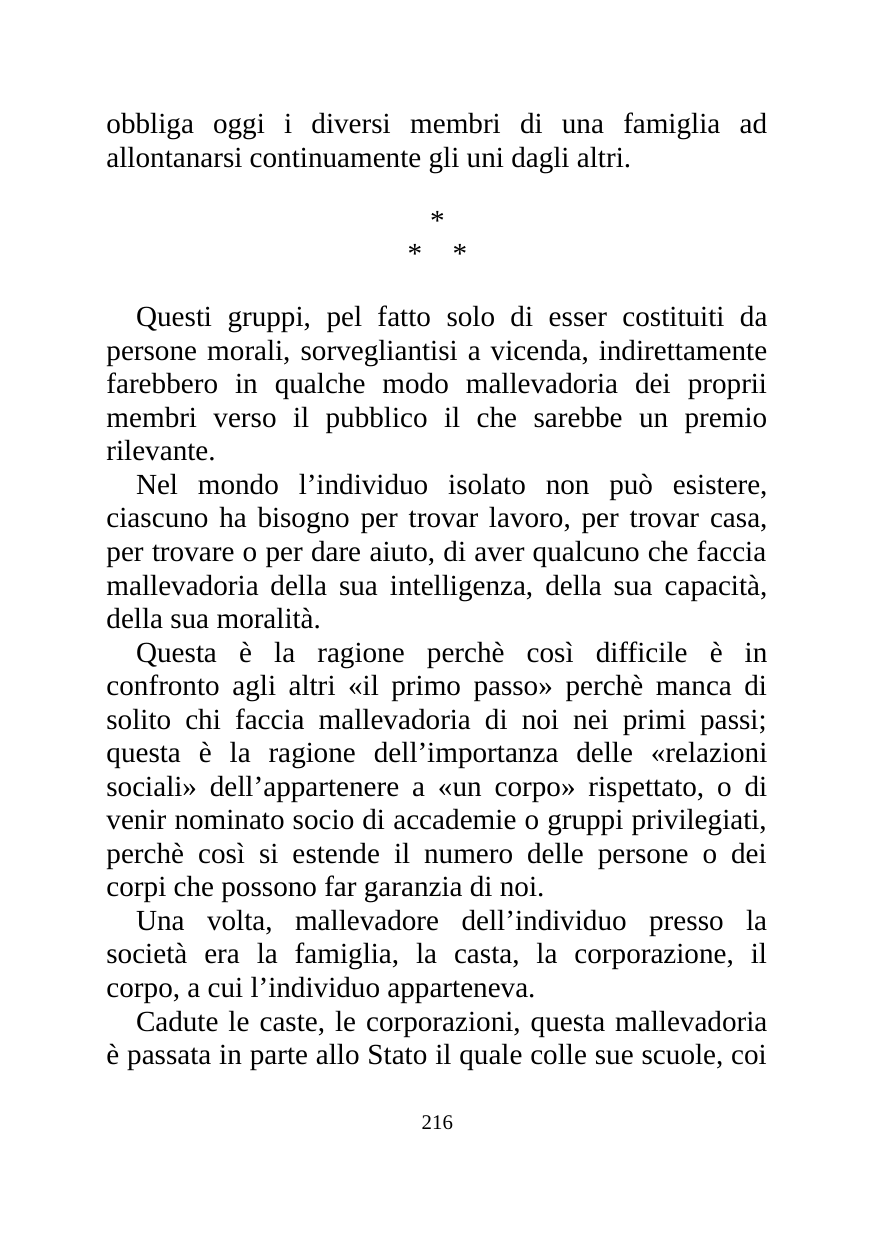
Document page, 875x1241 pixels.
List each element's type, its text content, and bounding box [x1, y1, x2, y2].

text Una volta, mallevadore dell’individuo presso la società era la famiglia, la casta, la corporazione, il corpo, a cui l’individuo apparteneva. [106, 903, 768, 1004]
text Questa è la ragione perchè così difficile è in confronto agli altri «il primo passo» perchè manca di solito chi faccia mallevadoria di noi nei primi passi; questa è la ragione dell’importanza delle «relazioni sociali» dell’appartenere a «un corpo» rispettato, o di venir nominato socio di accademie o gruppi privilegiati, perchè così si estende il numero delle persone o dei corpi che possono far garanzia di noi. [106, 635, 768, 903]
text Nel mondo l’individuo isolato non può esistere, ciascuno ha bisogno per trovar lavoro, per trovar casa, per trovare o per dare aiuto, di aver qualcuno che faccia mallevadoria della sua intelligenza, della sua capacità, della sua moralità. [106, 467, 768, 635]
text Cadute le caste, le corporazioni, questa mallevadoria è passata in parte allo Stato il quale colle sue scuole, coi [106, 1004, 768, 1071]
text * * * [106, 203, 768, 270]
text obbliga oggi i diversi membri di una famiglia ad allontanarsi continuamente gli uni dagli altri. [106, 106, 768, 173]
text Questi gruppi, pel fatto solo di esser costituiti da persone morali, sorvegliantisi a vicenda, indirettamente farebbero in qualche modo mallevadoria dei proprii membri verso il pubblico il che sarebbe un premio rilevante. [106, 299, 768, 467]
